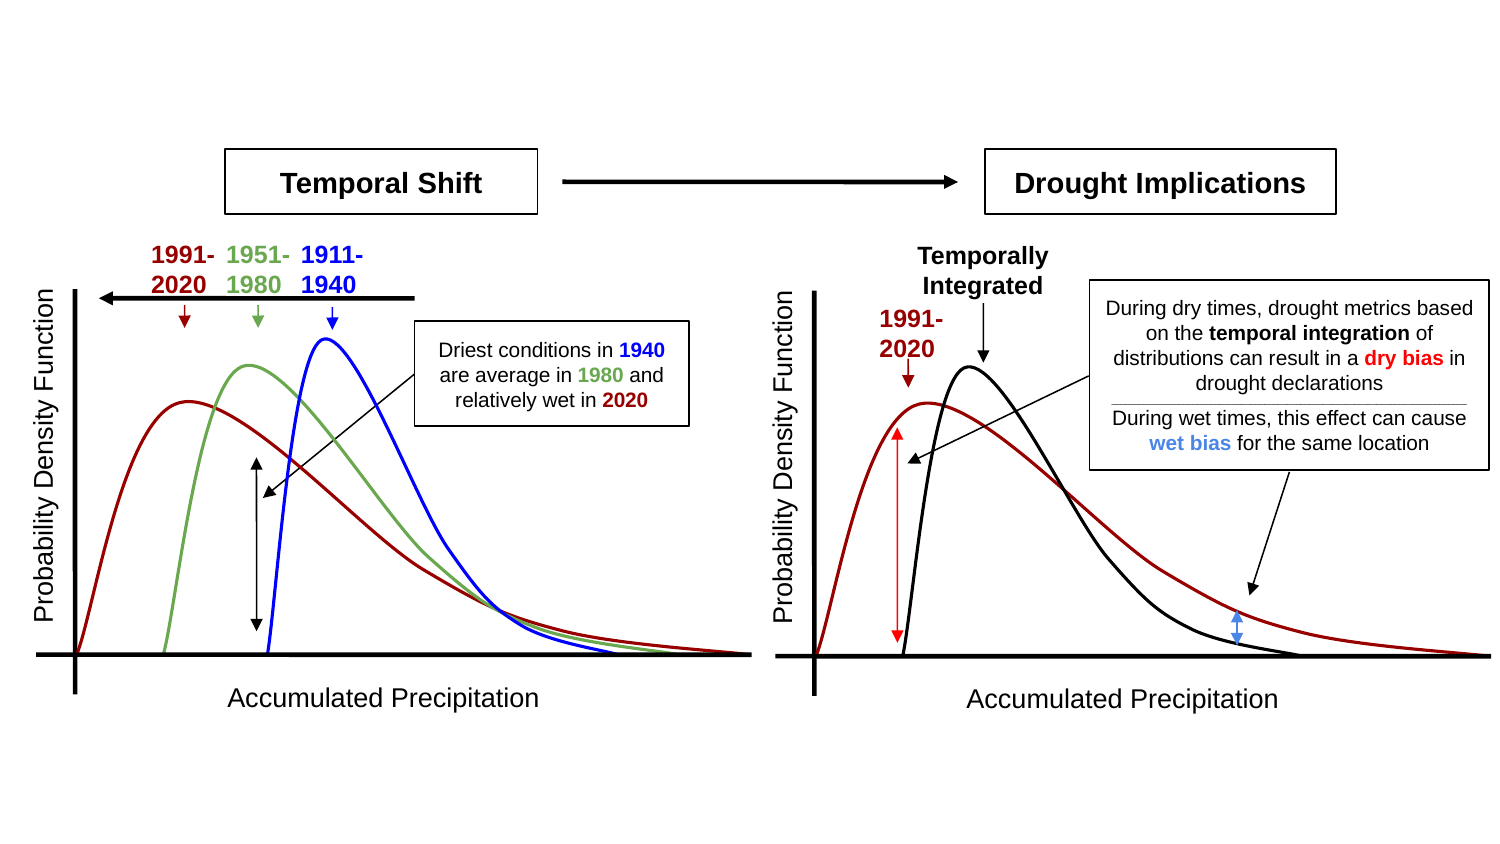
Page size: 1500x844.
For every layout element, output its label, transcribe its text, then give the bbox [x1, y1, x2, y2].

text_box Accumulated Precipitation [951, 666, 1303, 730]
text_box Probability Density Function [749, 269, 813, 640]
text_box Accumulated Precipitation [212, 665, 563, 728]
text_box Probability Density Function [10, 268, 74, 639]
text_box 1951- 1980 [235, 223, 310, 314]
text_box During dry times, drought metrics based on the temporal integration of distributions can result in a dry bias in drought declarations _______________________________________________________________________________ During wet times, this effect can cause wet bias for the same location [1089, 280, 1490, 470]
text_box Driest conditions in 1940 are average in 1980 and relatively wet in 2020 [414, 321, 690, 427]
text_box 1991- 2020 [864, 287, 964, 378]
text_box 1991- 2020 [136, 223, 235, 344]
text_box Temporal Shift [224, 148, 538, 215]
text_box Temporally Integrated [886, 224, 1081, 315]
text_box Drought Implications [985, 148, 1336, 215]
text_box 1911-1940 [310, 223, 385, 314]
